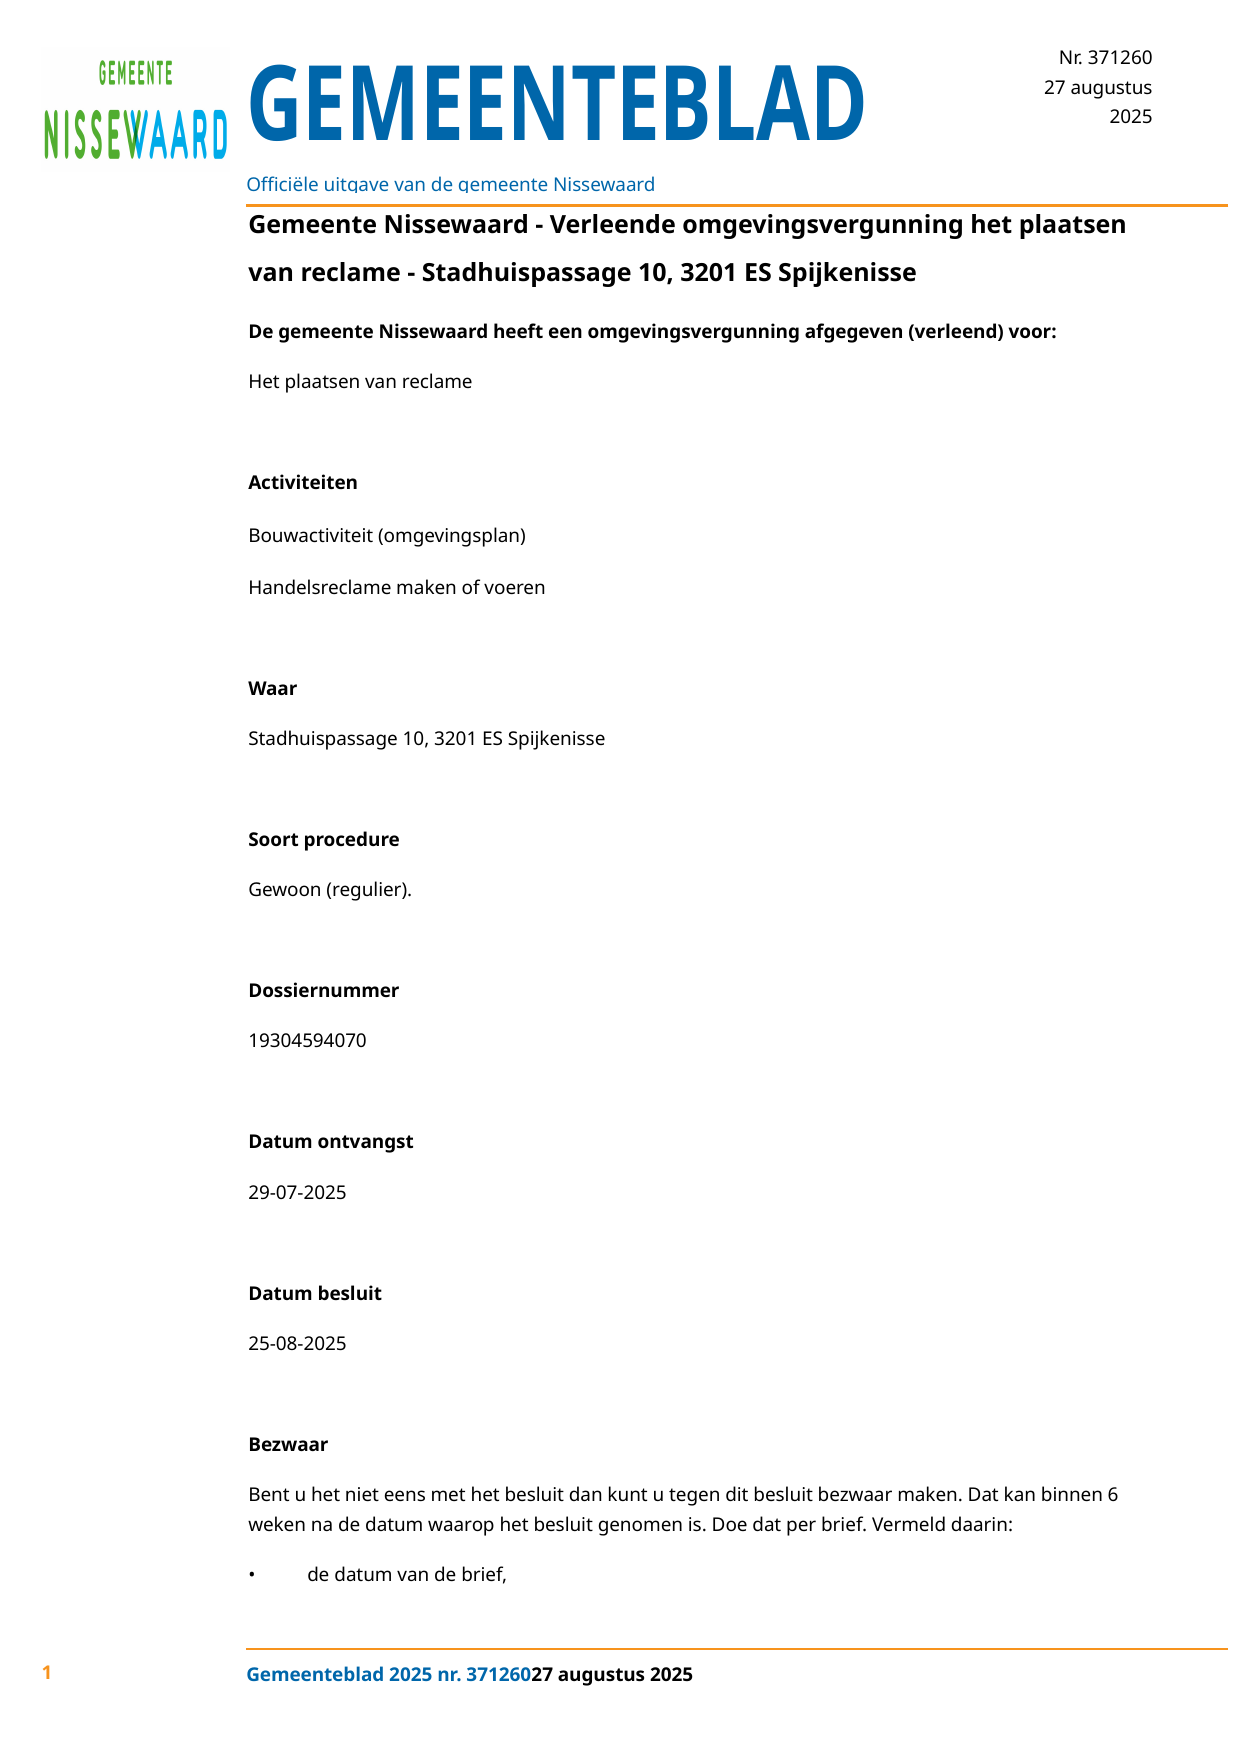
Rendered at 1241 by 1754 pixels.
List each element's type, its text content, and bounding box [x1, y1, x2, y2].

text 19304594070 [248, 1028, 1152, 1053]
text De gemeente Nissewaard heeft een omgevingsvergunning afgegeven (verleend) voor: [248, 318, 1152, 344]
text Handelsreclame maken of voeren [248, 574, 1152, 600]
picture [41, 47, 231, 172]
text Datum ontvangst [248, 1128, 1152, 1154]
text Datum besluit [248, 1280, 1152, 1306]
text Waar [248, 675, 1152, 701]
text Het plaatsen van reclame [248, 368, 1152, 394]
text Gemeente Nissewaard - Verleende omgevingsvergunning het plaatsen van reclame - Stadhuispassage 10, 3201 ES Spijkenisse [248, 207, 1152, 288]
text ﻿Bouwactiviteit (omgevingsplan) [248, 519, 1152, 549]
text 25-08-2025 [248, 1330, 1152, 1356]
text Dossiernummer [248, 977, 1152, 1003]
text Bent u het niet eens met het besluit dan kunt u tegen dit besluit bezwaar maken. Dat kan binnen 6 weken na de datum waarop het besluit genomen is. Doe dat per brief. Vermeld daarin: [248, 1481, 1152, 1537]
text Soort procedure [248, 826, 1152, 852]
text Bezwaar [248, 1431, 1152, 1457]
text Stadhuispassage 10, 3201 ES Spijkenisse [248, 725, 1152, 751]
text 29-07-2025 [248, 1179, 1152, 1205]
text Activiteiten [248, 469, 1152, 495]
text Gewoon (regulier). [248, 876, 1152, 902]
list de datum van de brief, [248, 1561, 1152, 1587]
